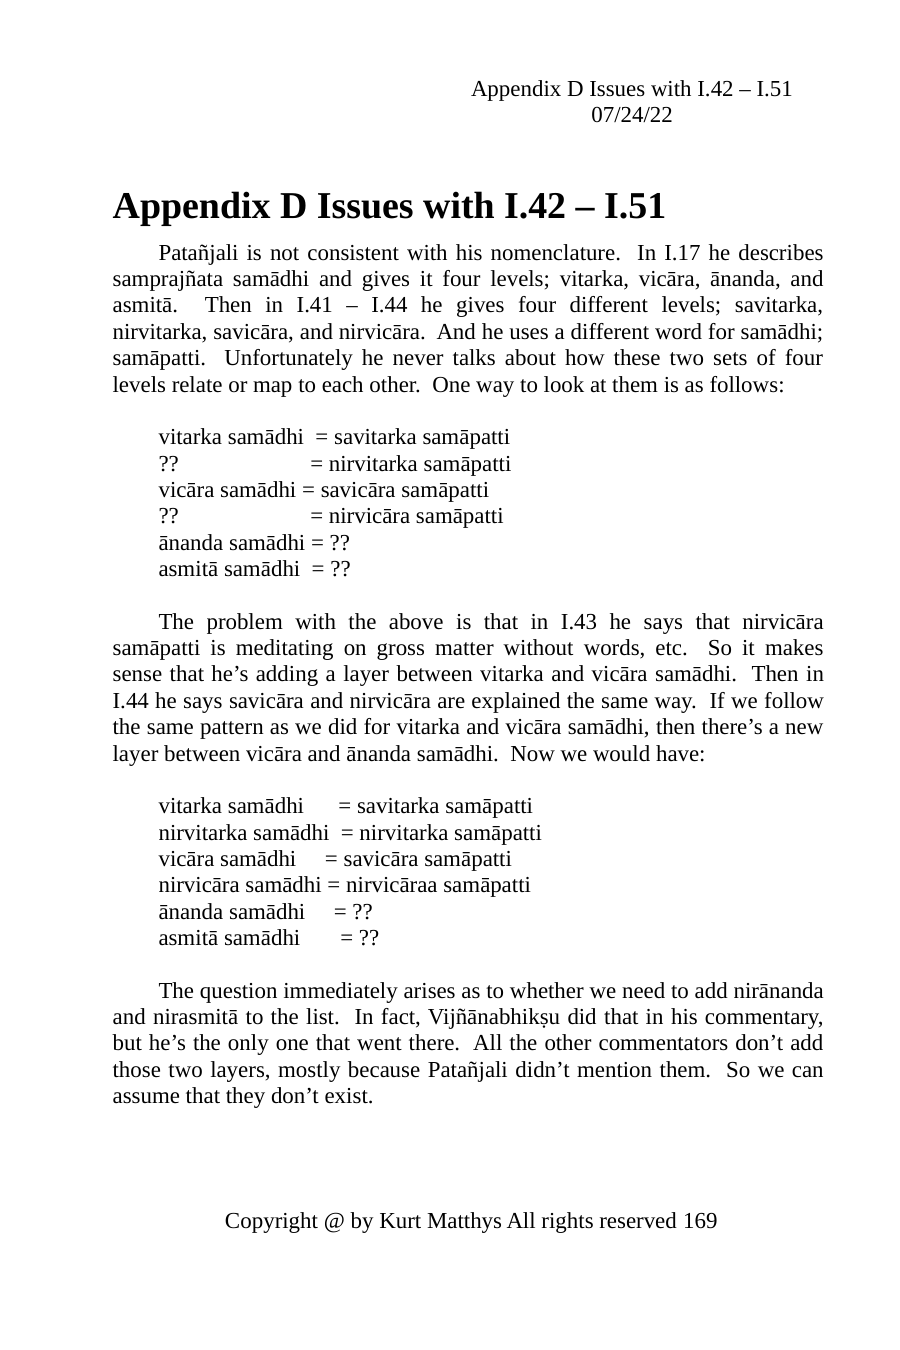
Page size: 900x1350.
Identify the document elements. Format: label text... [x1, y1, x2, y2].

text Patañjali is not consistent with his nomenclature. In I.17 he describes samprajñata samādhi and gives it four levels; vitarka, vicāra, ānanda, and asmitā. Then in I.41 – I.44 he gives four different levels; savitarka, nirvitarka, savicāra, and nirvicāra. And he uses a different word for samādhi; samāpatti. Unfortunately he never talks about how these two sets of four levels relate or map to each other. One way to look at them is as follows: [112, 239, 825, 397]
text The problem with the above is that in I.43 he says that nirvicāra samāpatti is meditating on gross matter without words, etc. So it makes sense that he’s adding a layer between vitarka and vicāra samādhi. Then in I.44 he says savicāra and nirvicāra are explained the same way. If we follow the same pattern as we did for vitarka and vicāra samādhi, then there’s a new layer between vicāra and ānanda samādhi. Now we would have: [112, 608, 825, 766]
text ānanda samādhi = ?? [112, 529, 825, 555]
text The question immediately arises as to whether we need to add nirānanda and nirasmitā to the list. In fact, Vijñānabhikṣu did that in his commentary, but he’s the only one that went there. All the other commentators don’t add those two layers, mostly because Patañjali didn’t mention them. So we can assume that they don’t exist. [112, 977, 825, 1108]
text asmitā samādhi = ?? [112, 555, 825, 581]
text nirvicāra samādhi = nirvicāraa samāpatti [112, 871, 825, 898]
text vicāra samādhi = savicāra samāpatti [112, 845, 825, 871]
text ?? = nirvicāra samāpatti [112, 502, 825, 529]
subtitle Appendix D Issues with I.42 – I.51 [112, 183, 825, 226]
text vicāra samādhi = savicāra samāpatti [112, 476, 825, 502]
text ?? = nirvitarka samāpatti [112, 450, 825, 476]
text vitarka samādhi = savitarka samāpatti [112, 792, 825, 819]
text asmitā samādhi = ?? [112, 924, 825, 950]
text nirvitarka samādhi = nirvitarka samāpatti [112, 819, 825, 845]
text vitarka samādhi = savitarka samāpatti [112, 423, 825, 450]
text ānanda samādhi = ?? [112, 898, 825, 924]
